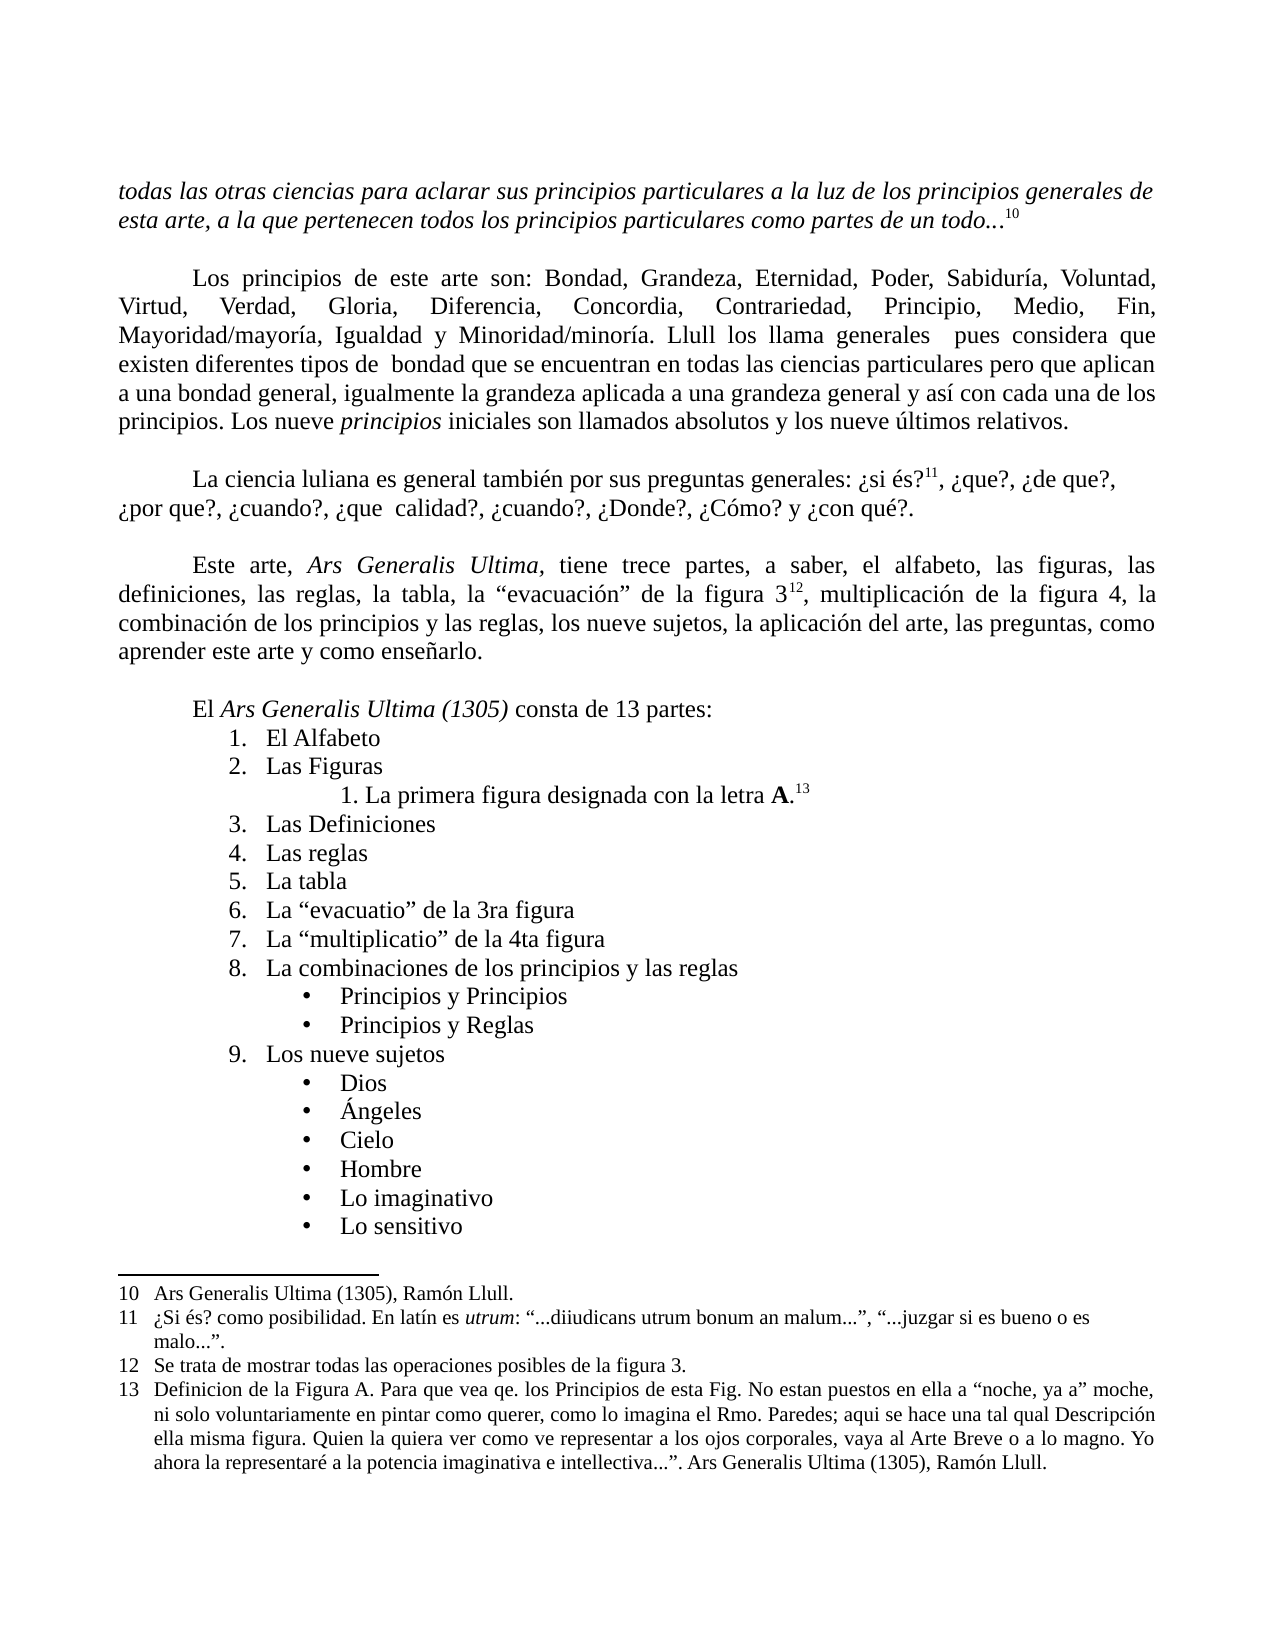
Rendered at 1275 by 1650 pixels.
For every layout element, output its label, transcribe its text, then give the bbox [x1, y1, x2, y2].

list Las Definiciones [228, 809, 1157, 838]
list Lo sensitivo [302, 1211, 1157, 1240]
list Hombre [302, 1154, 1157, 1183]
text Los principios de este arte son: Bondad, Grandeza, Eternidad, Poder, Sabiduría, Voluntad, Virtud, Verdad, Gloria, Diferencia, Concordia, Contrariedad, Principio, Medio, Fin, Mayoridad/mayoría, Igualdad y Minoridad/minoría. Llull los llama generales pues considera que existen diferentes tipos de bondad que se encuentran en todas las ciencias particulares pero que aplican a una bondad general, igualmente la grandeza aplicada a una grandeza general y así con cada una de los principios. Los nueve principios iniciales son llamados absolutos y los nueve últimos relativos. [118, 263, 1157, 435]
text ¿Si és? como posibilidad. En latín es utrum: “...diiudicans utrum bonum an malum...”, “...juzgar si es bueno o es malo...”. [118, 1305, 1157, 1353]
text Este arte, Ars Generalis Ultima, tiene trece partes, a saber, el alfabeto, las figuras, las definiciones, las reglas, la tabla, la “evacuación” de la figura 3, multiplicación de la figura 4, la combinación de los principios y las reglas, los nueve sujetos, la aplicación del arte, las preguntas, como aprender este arte y como enseñarlo. [118, 550, 1157, 665]
list Cielo [302, 1125, 1157, 1154]
list 1. La primera figura designada con la letra A. [302, 780, 1157, 809]
list El Alfabeto [228, 723, 1157, 751]
list La “multiplicatio” de la 4ta figura [228, 924, 1157, 953]
text La ciencia luliana es general también por sus preguntas generales: ¿si és?, ¿que?, ¿de que?, ¿por que?, ¿cuando?, ¿que calidad?, ¿cuando?, ¿Donde?, ¿Cómo? y ¿con qué?. [118, 464, 1157, 521]
text El Ars Generalis Ultima (1305) consta de 13 partes: [118, 694, 1157, 723]
list La “evacuatio” de la 3ra figura [228, 895, 1157, 924]
list Las reglas [228, 838, 1157, 866]
list Las Figuras [228, 751, 1157, 780]
text todas las otras ciencias para aclarar sus principios particulares a la luz de los principios generales de esta arte, a la que pertenecen todos los principios particulares como partes de un todo... [118, 176, 1157, 234]
list Lo imaginativo [302, 1183, 1157, 1211]
text Se trata de mostrar todas las operaciones posibles de la figura 3. [118, 1353, 1157, 1377]
list Principios y Reglas [302, 1010, 1157, 1039]
list Principios y Principios [302, 981, 1157, 1010]
list La tabla [228, 866, 1157, 895]
list Dios [302, 1068, 1157, 1096]
list Definicion de la Figura A. Para que vea qe. los Principios de esta Fig. No estan puestos en ella a “noche, ya a” moche, ni solo voluntariamente en pintar como querer, como lo imagina el Rmo. Paredes; aqui se hace una tal qual Descripción ella misma figura. Quien la quiera ver como ve representar a los ojos corporales, vaya al Arte Breve o a lo magno. Yo ahora la representaré a la potencia imaginativa e intellectiva...”. Ars Generalis Ultima (1305), Ramón Llull. [118, 1377, 1157, 1474]
list Los nueve sujetos [228, 1039, 1157, 1068]
list Ángeles [302, 1096, 1157, 1125]
list La combinaciones de los principios y las reglas [228, 953, 1157, 981]
text Ars Generalis Ultima (1305), Ramón Llull. [118, 1281, 1157, 1305]
